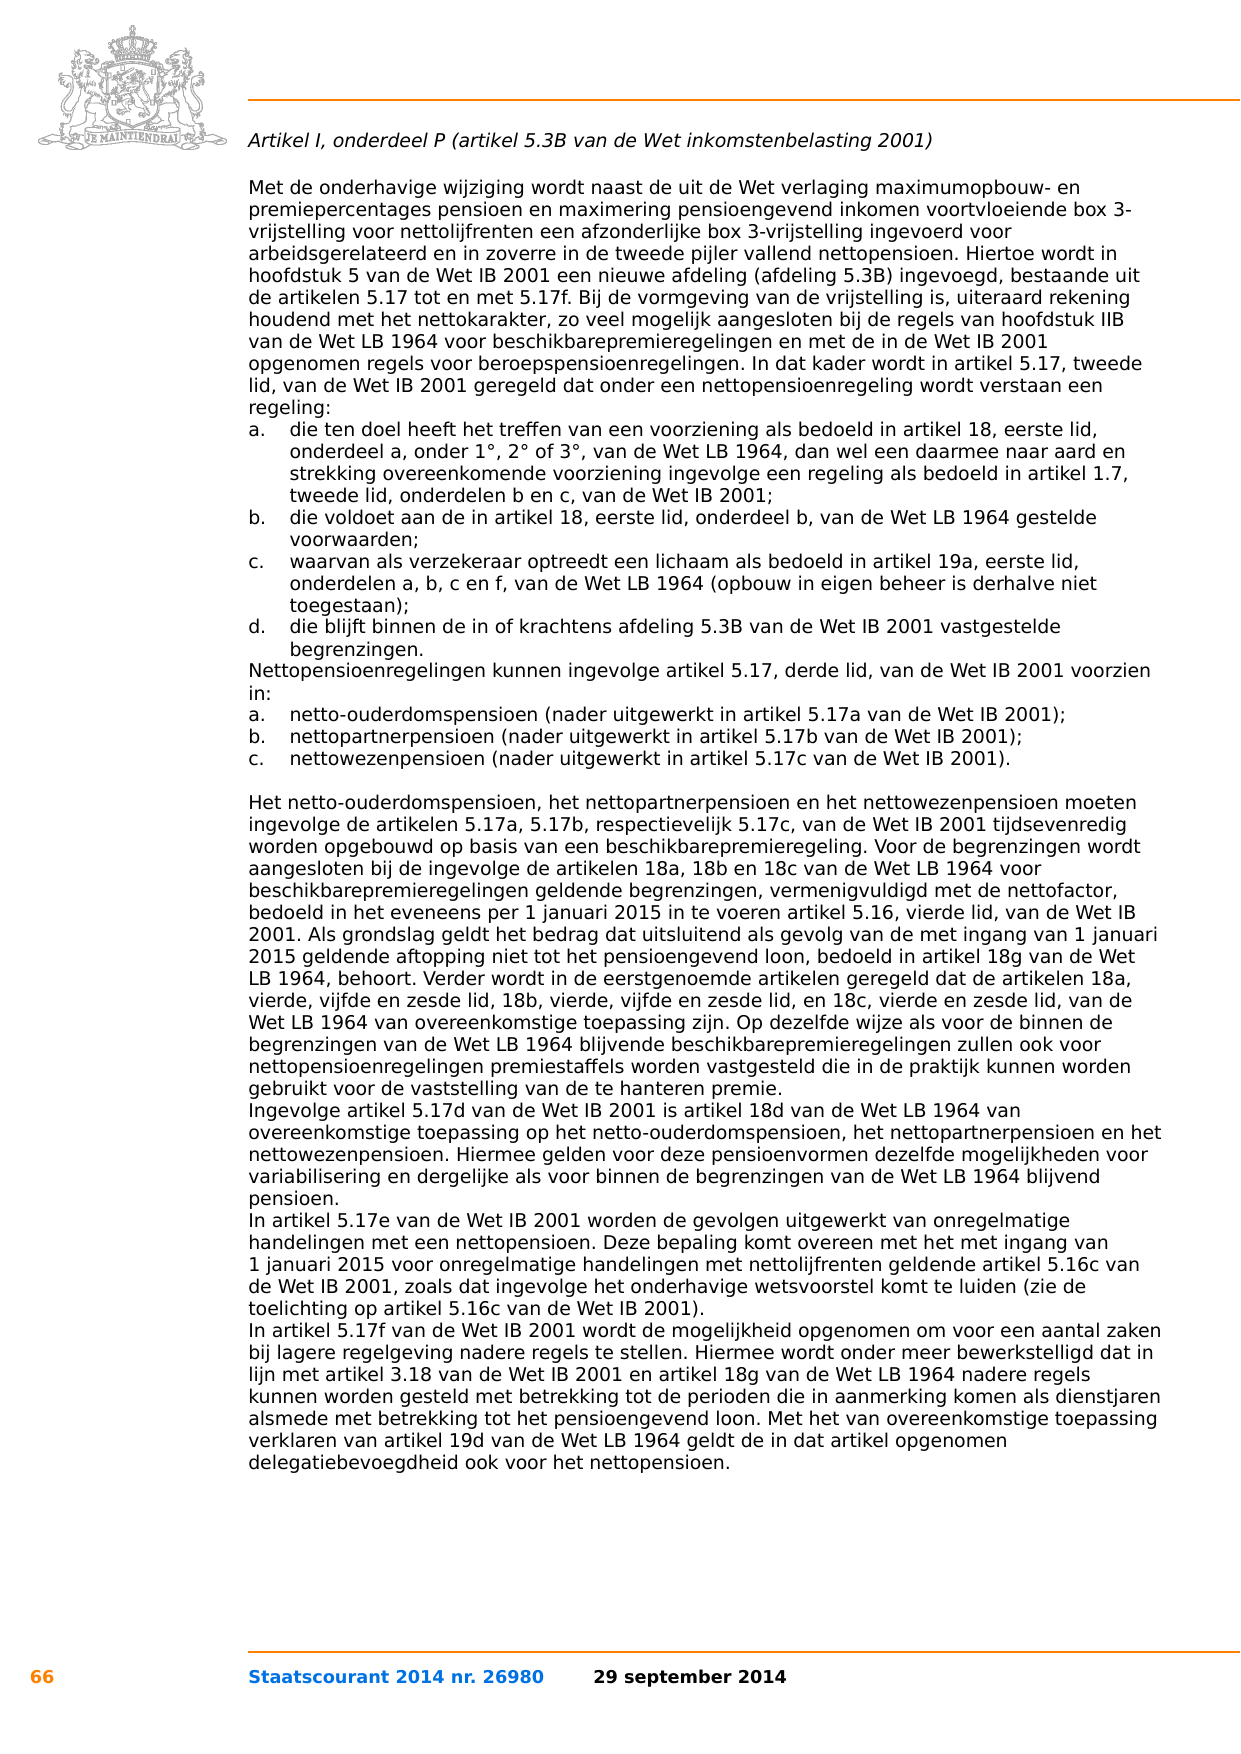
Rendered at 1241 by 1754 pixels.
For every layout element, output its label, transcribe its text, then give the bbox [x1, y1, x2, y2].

text In artikel 5.17f van de Wet IB 2001 wordt de mogelijkheid opgenomen om voor een aantal zaken bij lagere regelgeving nadere regels te stellen. Hiermee wordt onder meer bewerkstelligd dat in lijn met artikel 3.18 van de Wet IB 2001 en artikel 18g van de Wet LB 1964 nadere regels kunnen worden gesteld met betrekking tot de perioden die in aanmerking komen als dienstjaren alsmede met betrekking tot het pensioengevend loon. Met het van overeenkomstige toepassing verklaren van artikel 19d van de Wet LB 1964 geldt de in dat artikel opgenomen delegatiebevoegdheid ook voor het nettopensioen. [248, 1320, 1163, 1473]
text a. netto-ouderdomspensioen (nader uitgewerkt in artikel 5.17a van de Wet IB 2001); [248, 704, 1163, 726]
subtitle Artikel I, onderdeel P (artikel 5.3B van de Wet inkomstenbelasting 2001) [248, 130, 1163, 152]
text In artikel 5.17e van de Wet IB 2001 worden de gevolgen uitgewerkt van onregelmatige handelingen met een nettopensioen. Deze bepaling komt overeen met het met ingang van 1 januari 2015 voor onregelmatige handelingen met nettolijfrenten geldende artikel 5.16c van de Wet IB 2001, zoals dat ingevolge het onderhavige wetsvoorstel komt te luiden (zie de toelichting op artikel 5.16c van de Wet IB 2001). [248, 1210, 1163, 1320]
text a. die ten doel heeft het treffen van een voorziening als bedoeld in artikel 18, eerste lid, onderdeel a, onder 1°, 2° of 3°, van de Wet LB 1964, dan wel een daarmee naar aard en strekking overeenkomende voorziening ingevolge een regeling als bedoeld in artikel 1.7, tweede lid, onderdelen b en c, van de Wet IB 2001; [248, 419, 1163, 507]
text Ingevolge artikel 5.17d van de Wet IB 2001 is artikel 18d van de Wet LB 1964 van overeenkomstige toepassing op het netto-ouderdomspensioen, het nettopartnerpensioen en het nettowezenpensioen. Hiermee gelden voor deze pensioenvormen dezelfde mogelijkheden voor variabilisering en dergelijke als voor binnen de begrenzingen van de Wet LB 1964 blijvend pensioen. [248, 1100, 1163, 1210]
text Het netto-ouderdomspensioen, het nettopartnerpensioen en het nettowezenpensioen moeten ingevolge de artikelen 5.17a, 5.17b, respectievelijk 5.17c, van de Wet IB 2001 tijdsevenredig worden opgebouwd op basis van een beschikbarepremieregeling. Voor de begrenzingen wordt aangesloten bij de ingevolge de artikelen 18a, 18b en 18c van de Wet LB 1964 voor beschikbarepremieregelingen geldende begrenzingen, vermenigvuldigd met de nettofactor, bedoeld in het eveneens per 1 januari 2015 in te voeren artikel 5.16, vierde lid, van de Wet IB 2001. Als grondslag geldt het bedrag dat uitsluitend als gevolg van de met ingang van 1 januari 2015 geldende aftopping niet tot het pensioengevend loon, bedoeld in artikel 18g van de Wet LB 1964, behoort. Verder wordt in de eerstgenoemde artikelen geregeld dat de artikelen 18a, vierde, vijfde en zesde lid, 18b, vierde, vijfde en zesde lid, en 18c, vierde en zesde lid, van de Wet LB 1964 van overeenkomstige toepassing zijn. Op dezelfde wijze als voor de binnen de begrenzingen van de Wet LB 1964 blijvende beschikbarepremieregelingen zullen ook voor nettopensioenregelingen premiestaffels worden vastgesteld die in de praktijk kunnen worden gebruikt voor de vaststelling van de te hanteren premie. [248, 792, 1163, 1100]
text c. waarvan als verzekeraar optreedt een lichaam als bedoeld in artikel 19a, eerste lid, onderdelen a, b, c en f, van de Wet LB 1964 (opbouw in eigen beheer is derhalve niet toegestaan); [248, 551, 1163, 616]
text b. nettopartnerpensioen (nader uitgewerkt in artikel 5.17b van de Wet IB 2001); [248, 726, 1163, 748]
text c. nettowezenpensioen (nader uitgewerkt in artikel 5.17c van de Wet IB 2001). [248, 748, 1163, 770]
picture [38, 25, 227, 150]
text b. die voldoet aan de in artikel 18, eerste lid, onderdeel b, van de Wet LB 1964 gestelde voorwaarden; [248, 507, 1163, 551]
text d. die blijft binnen de in of krachtens afdeling 5.3B van de Wet IB 2001 vastgestelde begrenzingen. [248, 616, 1163, 660]
text Met de onderhavige wijziging wordt naast de uit de Wet verlaging maximumopbouw- en premiepercentages pensioen en maximering pensioengevend inkomen voortvloeiende box 3-vrijstelling voor nettolijfrenten een afzonderlijke box 3-vrijstelling ingevoerd voor arbeidsgerelateerd en in zoverre in de tweede pijler vallend nettopensioen. Hiertoe wordt in hoofdstuk 5 van de Wet IB 2001 een nieuwe afdeling (afdeling 5.3B) ingevoegd, bestaande uit de artikelen 5.17 tot en met 5.17f. Bij de vormgeving van de vrijstelling is, uiteraard rekening houdend met het nettokarakter, zo veel mogelijk aangesloten bij de regels van hoofdstuk IIB van de Wet LB 1964 voor beschikbarepremieregelingen en met de in de Wet IB 2001 opgenomen regels voor beroepspensioenregelingen. In dat kader wordt in artikel 5.17, tweede lid, van de Wet IB 2001 geregeld dat onder een nettopensioenregeling wordt verstaan een regeling: [248, 177, 1163, 419]
text Nettopensioenregelingen kunnen ingevolge artikel 5.17, derde lid, van de Wet IB 2001 voorzien in: [248, 660, 1163, 704]
